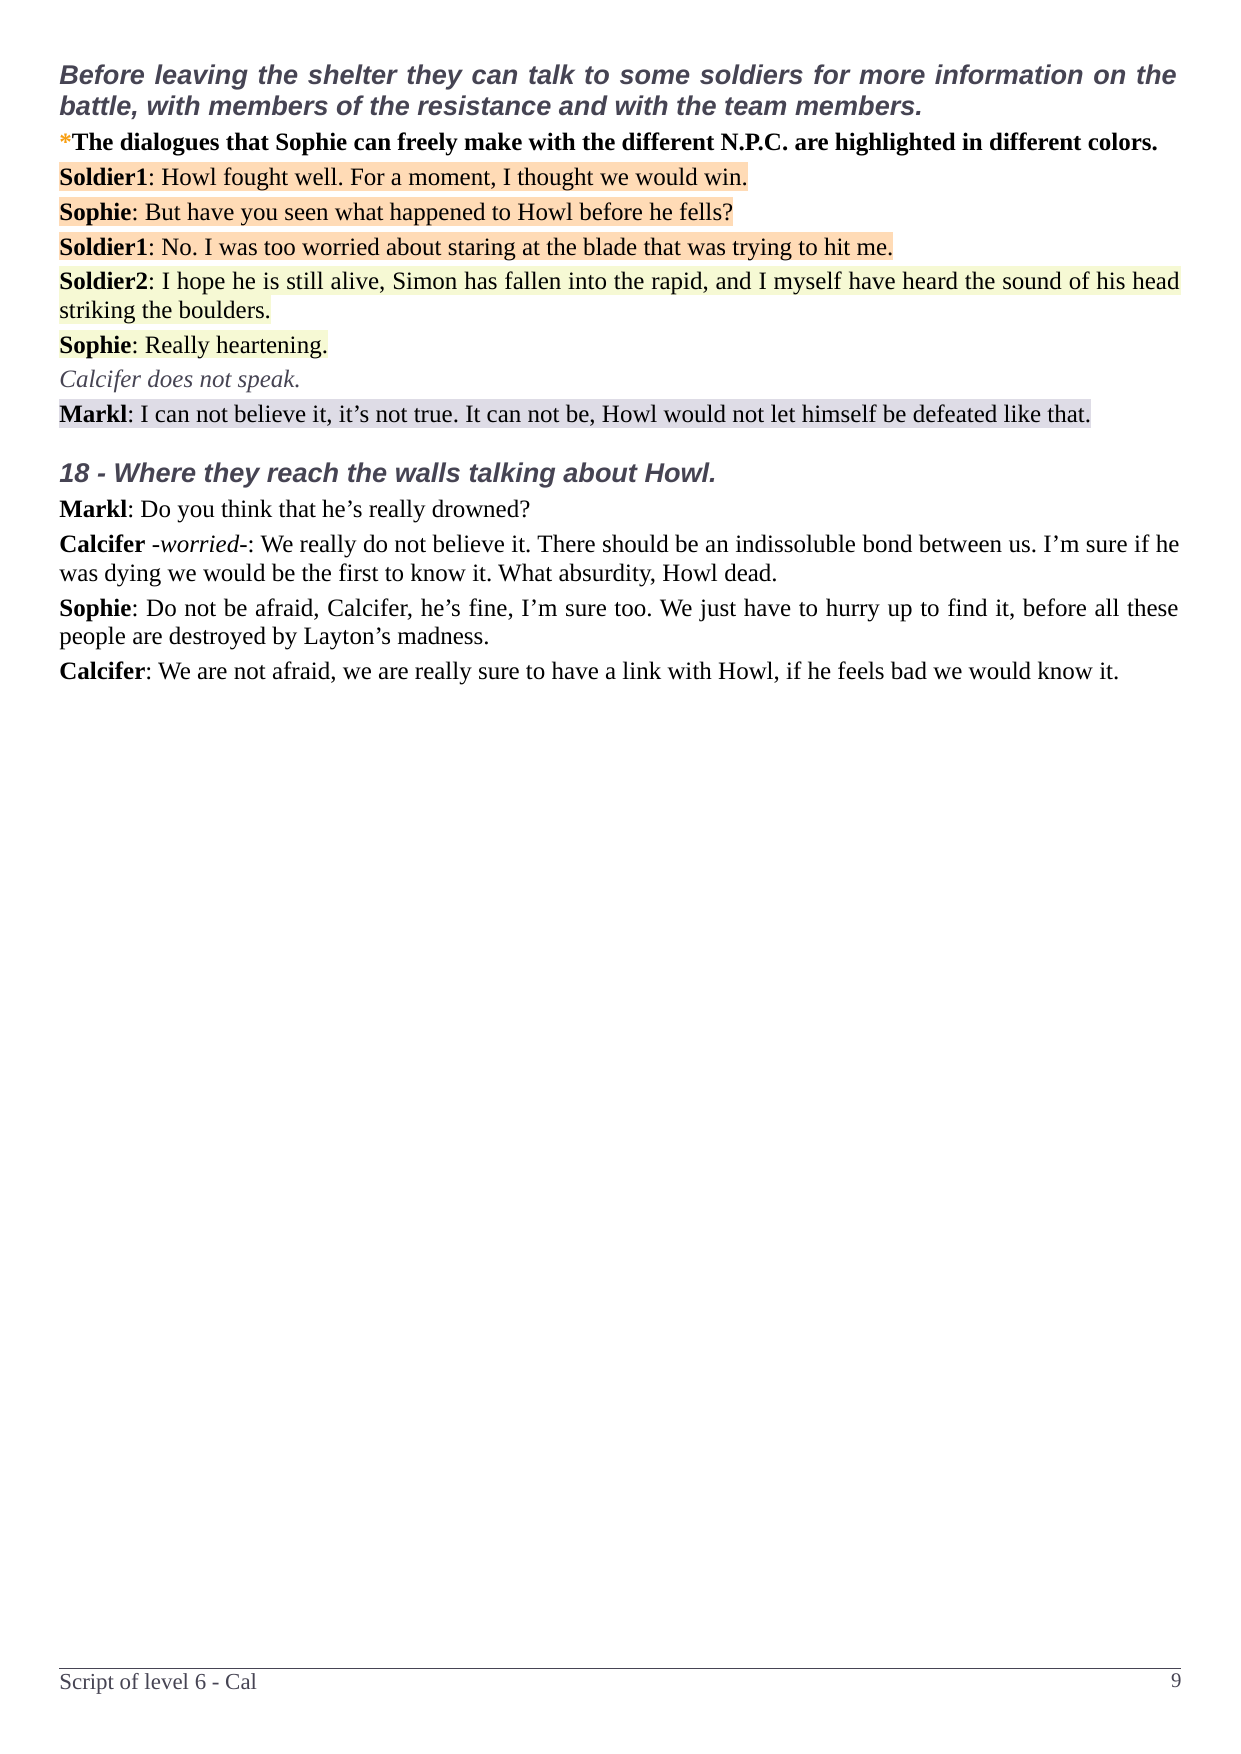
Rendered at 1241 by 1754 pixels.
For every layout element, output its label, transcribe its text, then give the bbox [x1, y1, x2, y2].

text *The dialogues that Sophie can freely make with the different N.P.C. are highlighted in different colors. [59, 127, 1181, 156]
text Soldier2: I hope he is still alive, Simon has fallen into the rapid, and I myself have heard the sound of his head striking the boulders. [59, 266, 1181, 324]
text Calcifer: We are not afraid, we are really sure to have a link with Howl, if he feels bad we would know it. [59, 656, 1181, 685]
text Markl: Do you think that he’s really drowned? [59, 494, 1181, 523]
text Sophie: Do not be afraid, Calcifer, he’s fine, I’m sure too. We just have to hurry up to find it, before all these people are destroyed by Layton’s madness. [59, 593, 1181, 650]
text Sophie: But have you seen what happened to Howl before he fells? [59, 197, 1181, 226]
text Sophie: Really heartening. [59, 330, 1181, 358]
text Soldier1: No. I was too worried about staring at the blade that was trying to hit me. [59, 232, 1181, 260]
text Calcifer -worried-: We really do not believe it. There should be an indissoluble bond between us. I’m sure if he was dying we would be the first to know it. What absurdity, Howl dead. [59, 529, 1181, 587]
subtitle 18 - Where they reach the walls talking about Howl. [59, 457, 1181, 489]
subtitle Before leaving the shelter they can talk to some soldiers for more information on the battle, with members of the resistance and with the team members. [59, 59, 1181, 122]
text Soldier1: Howl fought well. For a moment, I thought we would win. [59, 162, 1181, 191]
text Calcifer does not speak. [59, 364, 1181, 393]
text Markl: I can not believe it, it’s not true. It can not be, Howl would not let himself be defeated like that. [59, 399, 1181, 428]
